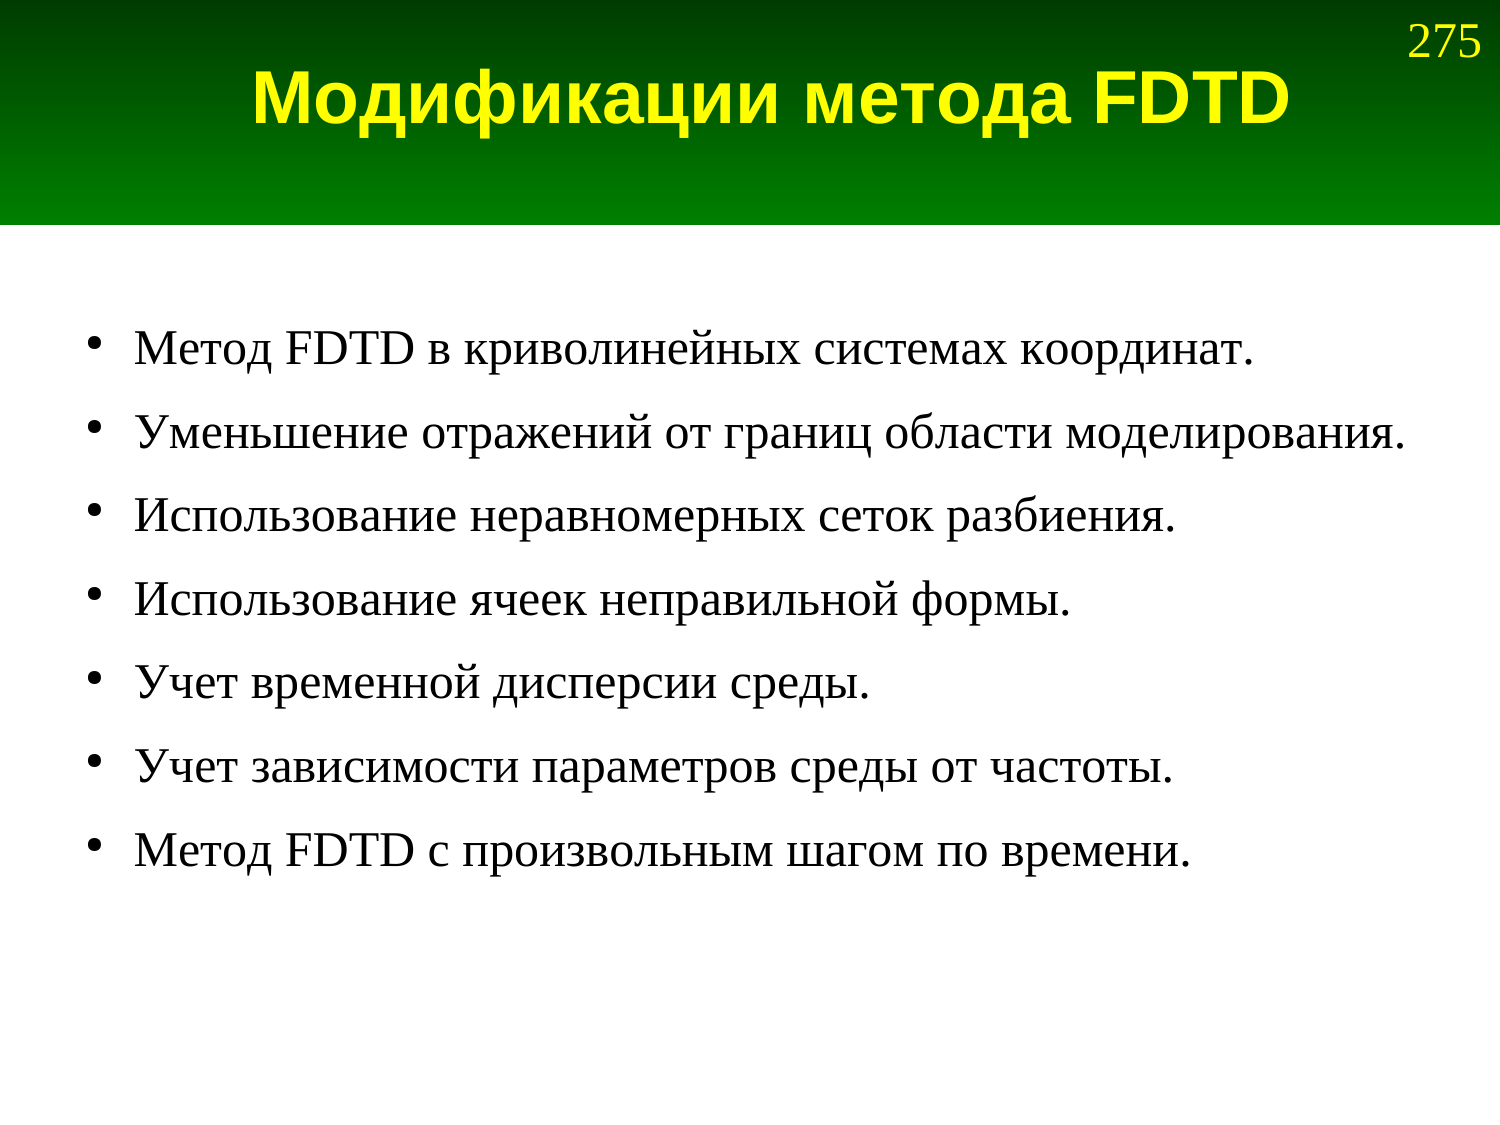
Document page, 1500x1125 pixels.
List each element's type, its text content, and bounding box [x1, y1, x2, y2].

text_box Метод FDTD в криволинейных системах координат. Уменьшение отражений от границ области моделирования. Использование неравномерных сеток разбиения. Использование ячеек неправильной формы. Учет временной дисперсии среды. Учет зависимости параметров среды от частоты. Метод FDTD с произвольным шагом по времени. [70, 307, 1422, 884]
title Модификации метода FDTD [123, 0, 1399, 188]
